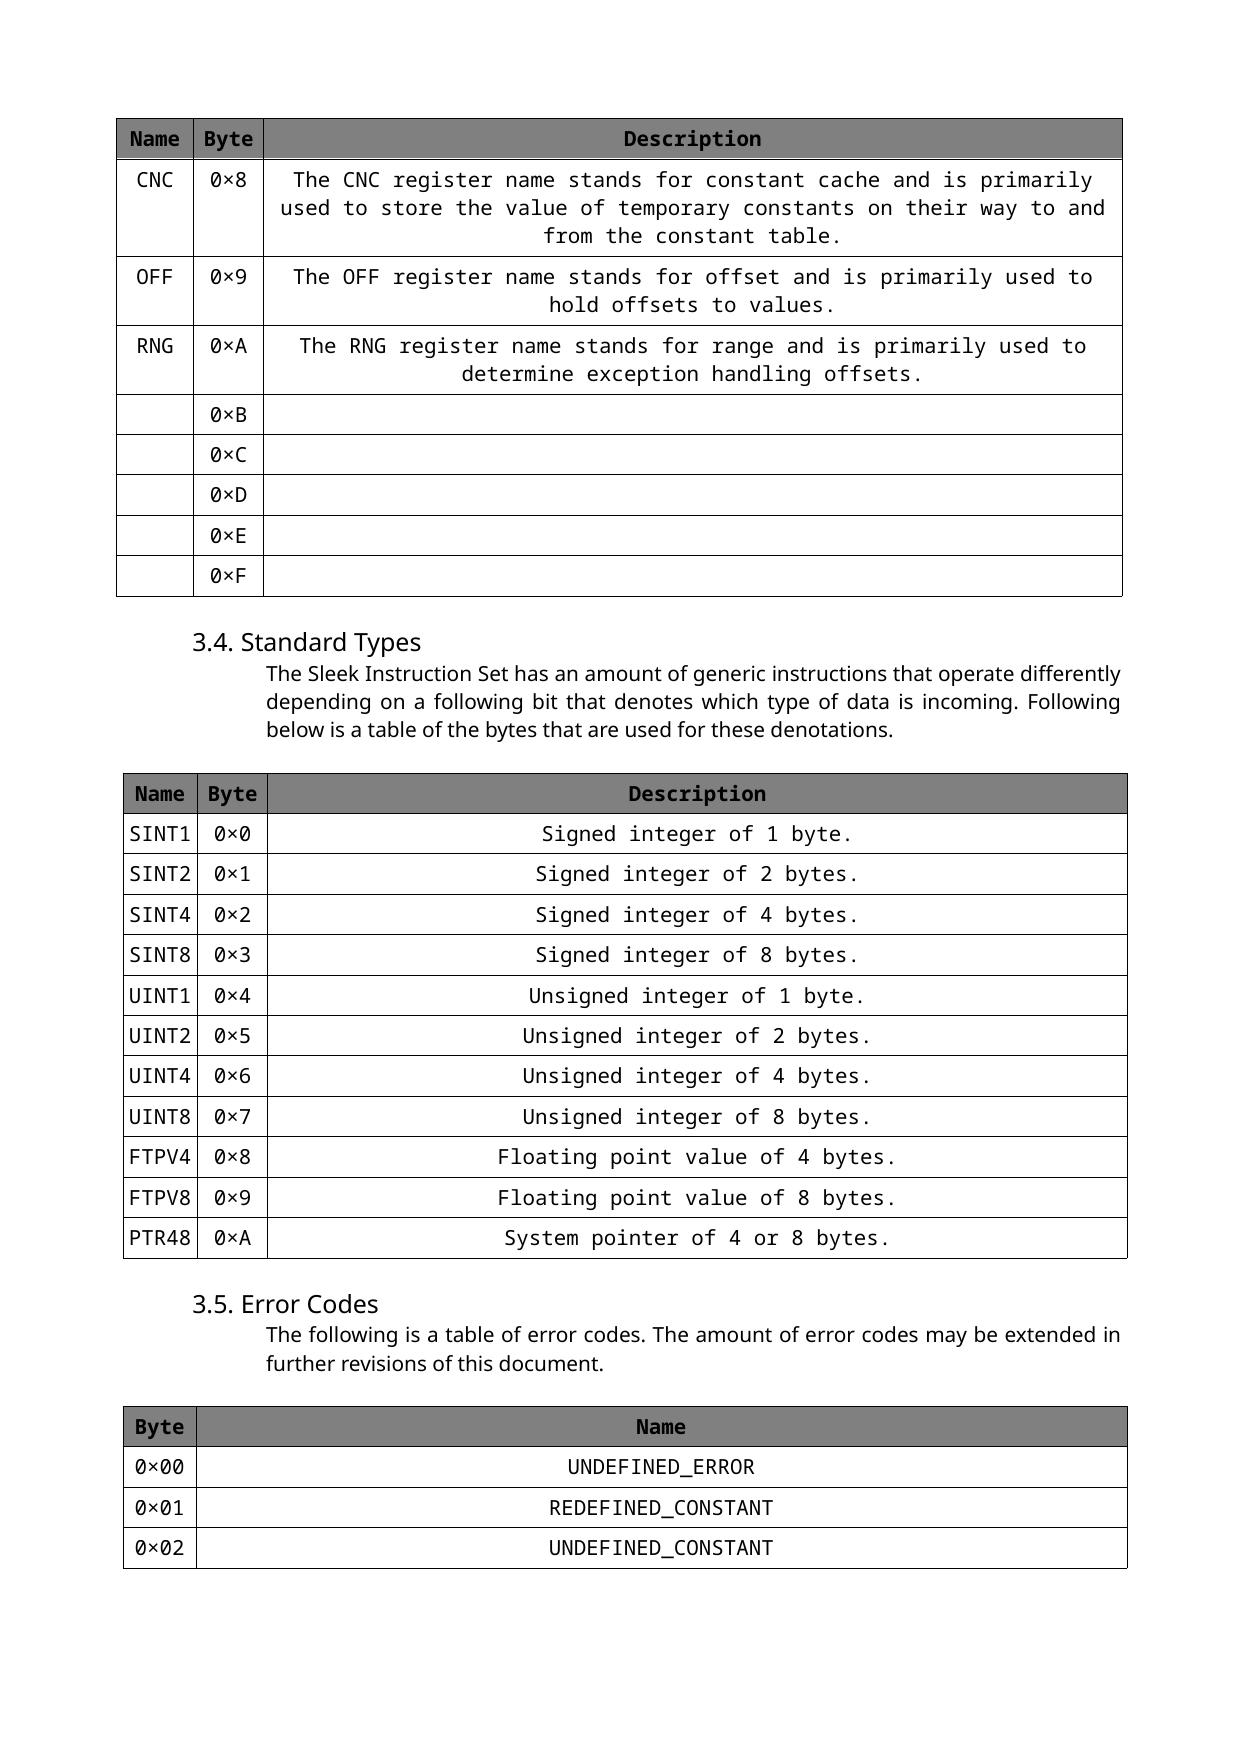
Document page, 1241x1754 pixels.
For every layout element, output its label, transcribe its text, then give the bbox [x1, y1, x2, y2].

table_cell FTPV8 [124, 1178, 197, 1217]
table_cell 0×9 [198, 1178, 267, 1217]
table_header Byte [194, 119, 263, 158]
table_cell Unsigned integer of 4 bytes. [268, 1056, 1127, 1096]
table_cell Signed integer of 1 byte. [268, 814, 1127, 853]
table_cell Floating point value of 8 bytes. [268, 1178, 1127, 1217]
table_cell Floating point value of 4 bytes. [268, 1137, 1127, 1177]
table_cell The RNG register name stands for range and is primarily used to determine exception handling offsets. [264, 326, 1122, 393]
table_cell [264, 435, 1122, 474]
table_header Byte [198, 774, 267, 813]
text 3.4. Standard Types [192, 624, 1122, 659]
table_cell 0×E [194, 516, 263, 555]
table_cell [264, 395, 1122, 434]
table_cell Unsigned integer of 2 bytes. [268, 1016, 1127, 1055]
table_cell 0×01 [124, 1488, 196, 1527]
table_header Description [264, 119, 1122, 158]
table_cell Signed integer of 2 bytes. [268, 854, 1127, 894]
table_cell [117, 435, 193, 474]
table_cell 0×2 [198, 895, 267, 934]
table_cell [264, 475, 1122, 515]
table_cell UNDEFINED_ERROR [197, 1447, 1127, 1487]
table_cell [117, 516, 193, 555]
table_header Name [117, 119, 193, 158]
table_cell Signed integer of 4 bytes. [268, 895, 1127, 934]
table_cell Unsigned integer of 1 byte. [268, 976, 1127, 1015]
table_cell FTPV4 [124, 1137, 197, 1177]
table_cell 0×7 [198, 1097, 267, 1136]
table_cell [117, 556, 193, 596]
table_cell 0×1 [198, 854, 267, 894]
table_cell Signed integer of 8 bytes. [268, 935, 1127, 974]
table_cell The OFF register name stands for offset and is primarily used to hold offsets to values. [264, 257, 1122, 325]
table_cell 0×6 [198, 1056, 267, 1096]
table_cell 0×5 [198, 1016, 267, 1055]
table_cell 0×4 [198, 976, 267, 1015]
table_cell OFF [117, 257, 193, 325]
table_cell [117, 475, 193, 515]
table_cell UINT1 [124, 976, 197, 1015]
table_cell The CNC register name stands for constant cache and is primarily used to store the value of temporary constants on their way to and from the constant table. [264, 160, 1122, 256]
text 3.5. Error Codes [192, 1286, 1122, 1320]
table_cell UINT2 [124, 1016, 197, 1055]
table_cell 0×8 [194, 160, 263, 256]
table_cell [264, 516, 1122, 555]
table_cell SINT1 [124, 814, 197, 853]
table_cell 0×B [194, 395, 263, 434]
text The following is a table of error codes. The amount of error codes may be extended in further revisions of this document. [266, 1320, 1122, 1377]
table_cell SINT8 [124, 935, 197, 974]
table_cell 0×A [194, 326, 263, 393]
table_header Name [124, 774, 197, 813]
table_cell [117, 395, 193, 434]
table_cell [264, 556, 1122, 596]
table_cell RNG [117, 326, 193, 393]
table_cell 0×9 [194, 257, 263, 325]
table_header Description [268, 774, 1127, 813]
table_cell Unsigned integer of 8 bytes. [268, 1097, 1127, 1136]
table_cell PTR48 [124, 1218, 197, 1257]
text The Sleek Instruction Set has an amount of generic instructions that operate differently depending on a following bit that denotes which type of data is incoming. Following below is a table of the bytes that are used for these denotations. [266, 659, 1122, 744]
table_cell CNC [117, 160, 193, 256]
table_cell 0×8 [198, 1137, 267, 1177]
table_header Name [197, 1407, 1127, 1446]
table_cell 0×F [194, 556, 263, 596]
table_cell 0×C [194, 435, 263, 474]
table_cell UINT8 [124, 1097, 197, 1136]
table_cell System pointer of 4 or 8 bytes. [268, 1218, 1127, 1257]
table_cell 0×00 [124, 1447, 196, 1487]
table_cell UINT4 [124, 1056, 197, 1096]
table_header Byte [124, 1407, 196, 1446]
table_cell 0×D [194, 475, 263, 515]
table_cell SINT4 [124, 895, 197, 934]
table_cell 0×A [198, 1218, 267, 1257]
table_cell 0×3 [198, 935, 267, 974]
table_cell 0×0 [198, 814, 267, 853]
table_cell 0×02 [124, 1528, 196, 1567]
table_cell UNDEFINED_CONSTANT [197, 1528, 1127, 1567]
table_cell REDEFINED_CONSTANT [197, 1488, 1127, 1527]
table_cell SINT2 [124, 854, 197, 894]
